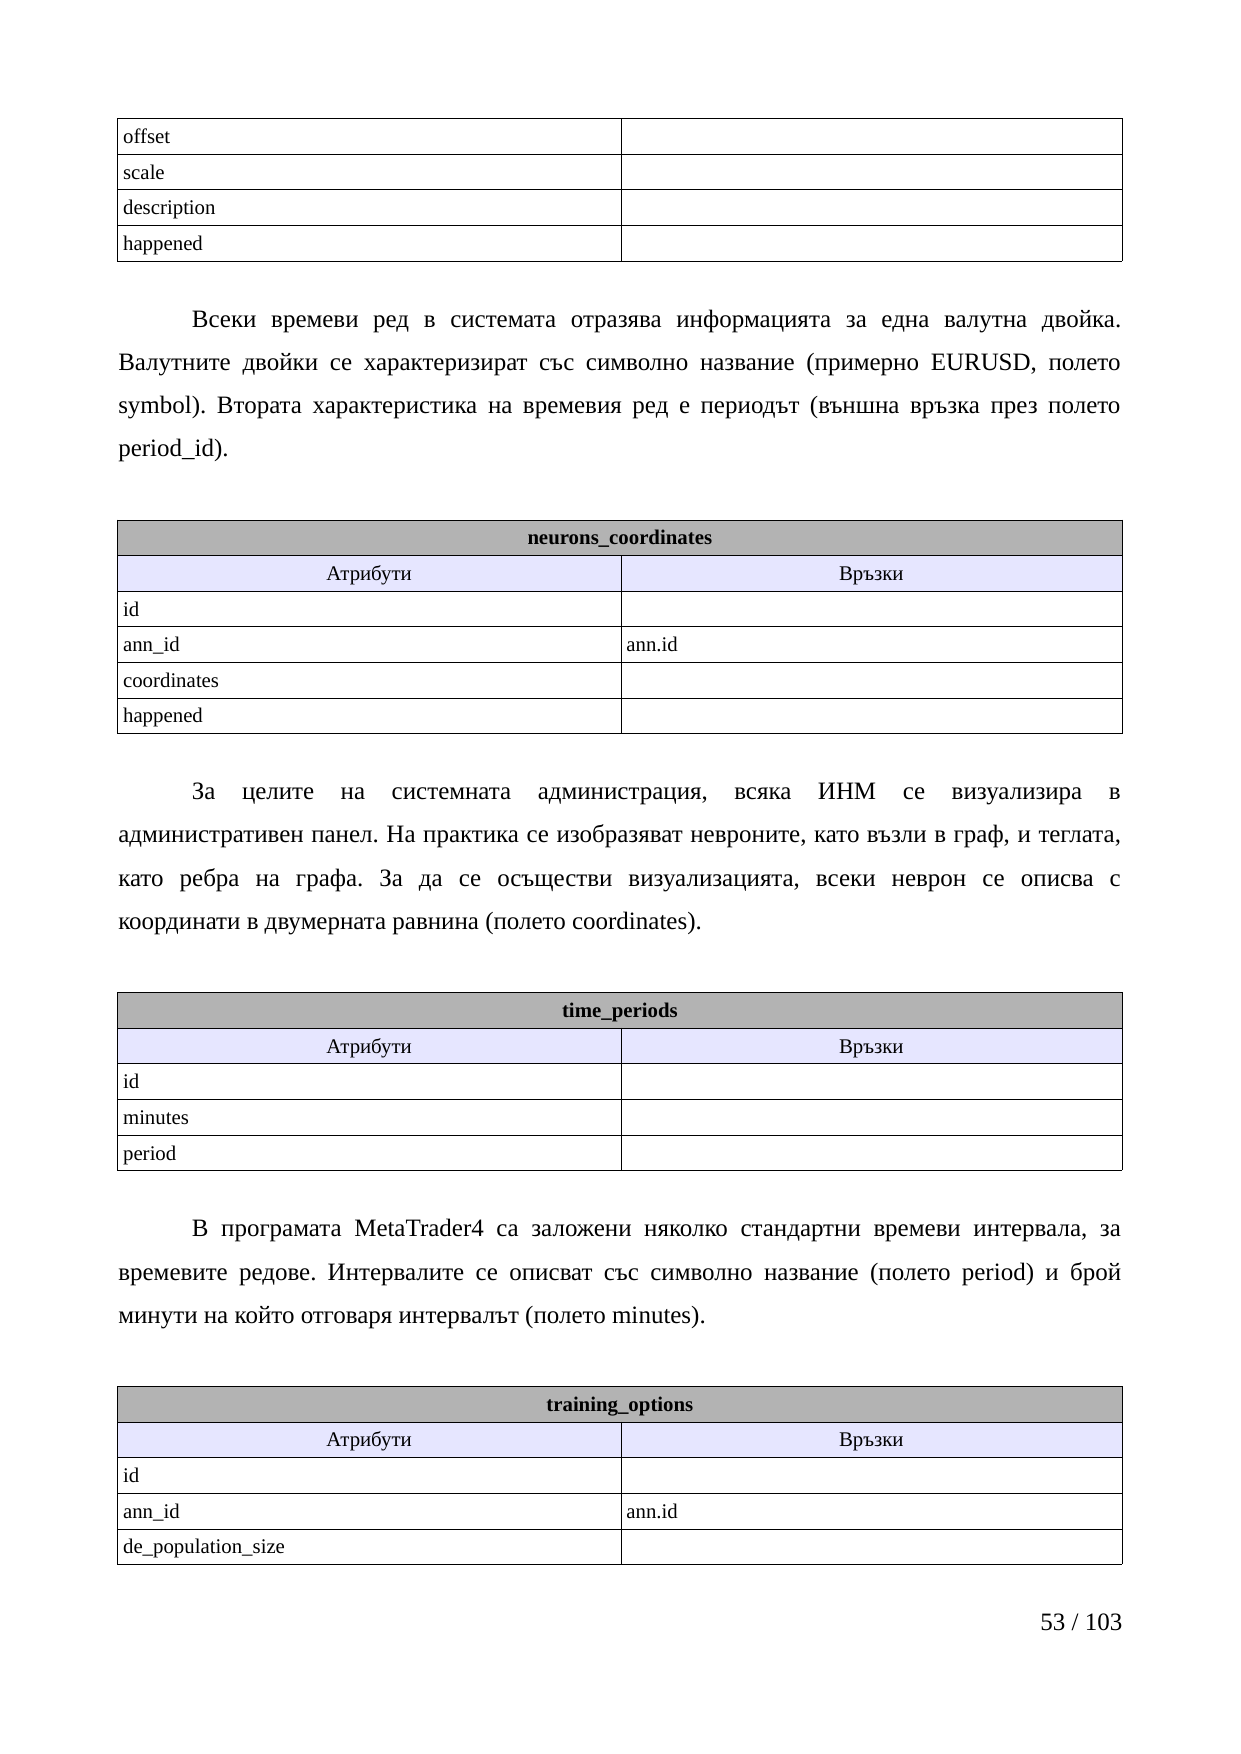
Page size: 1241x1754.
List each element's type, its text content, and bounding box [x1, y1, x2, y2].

table_cell Атрибути [118, 1423, 621, 1457]
table_cell ann.id [622, 627, 1122, 662]
table_cell [622, 226, 1122, 261]
table_cell minutes [118, 1100, 621, 1134]
table_cell [622, 155, 1122, 189]
table_cell [622, 592, 1122, 626]
table_header neurons_coordinates [118, 521, 1122, 555]
table_header training_options [118, 1387, 1122, 1422]
table_header time_periods [118, 993, 1122, 1028]
table_cell Атрибути [118, 556, 621, 591]
table_cell period [118, 1136, 621, 1170]
text За целите на системната администрация, всяка ИНМ се визуализира в административен панел. На практика се изобразяват невроните, като възли в граф, и теглата, като ребра на графа. За да се осъществи визуализацията, всеки неврон се описва с координати в двумерната равнина (полето coordinates). [118, 776, 1122, 934]
table_cell [622, 699, 1122, 733]
table_cell happened [118, 226, 621, 261]
table_cell offset [118, 119, 621, 154]
table_cell scale [118, 155, 621, 189]
table_cell ann.id [622, 1494, 1122, 1528]
table_cell [622, 1530, 1122, 1564]
table_cell [622, 119, 1122, 154]
text Всеки времеви ред в системата отразява информацията за една валутна двойка. Валутните двойки се характеризират със символно название (примерно EURUSD, полето symbol). Втората характеристика на времевия ред е периодът (външна връзка през полето period_id). [118, 304, 1122, 462]
table_cell [622, 190, 1122, 225]
table_cell de_population_size [118, 1530, 621, 1564]
table_cell happened [118, 699, 621, 733]
text В програмата MetaTrader4 са заложени няколко стандартни времеви интервала, за времевите редове. Интервалите се описват със символно название (полето period) и брой минути на който отговаря интервалът (полето minutes). [118, 1213, 1122, 1328]
table_cell id [118, 1458, 621, 1493]
table_cell Връзки [622, 1029, 1122, 1063]
table_cell id [118, 592, 621, 626]
table_cell Връзки [622, 556, 1122, 591]
table_cell [622, 1136, 1122, 1170]
table_cell [622, 1100, 1122, 1134]
table_cell Връзки [622, 1423, 1122, 1457]
table_cell ann_id [118, 627, 621, 662]
table_cell id [118, 1064, 621, 1099]
table_cell [622, 663, 1122, 698]
table_cell [622, 1458, 1122, 1493]
table_cell description [118, 190, 621, 225]
table_cell Атрибути [118, 1029, 621, 1063]
table_cell [622, 1064, 1122, 1099]
table_cell coordinates [118, 663, 621, 698]
table_cell ann_id [118, 1494, 621, 1528]
